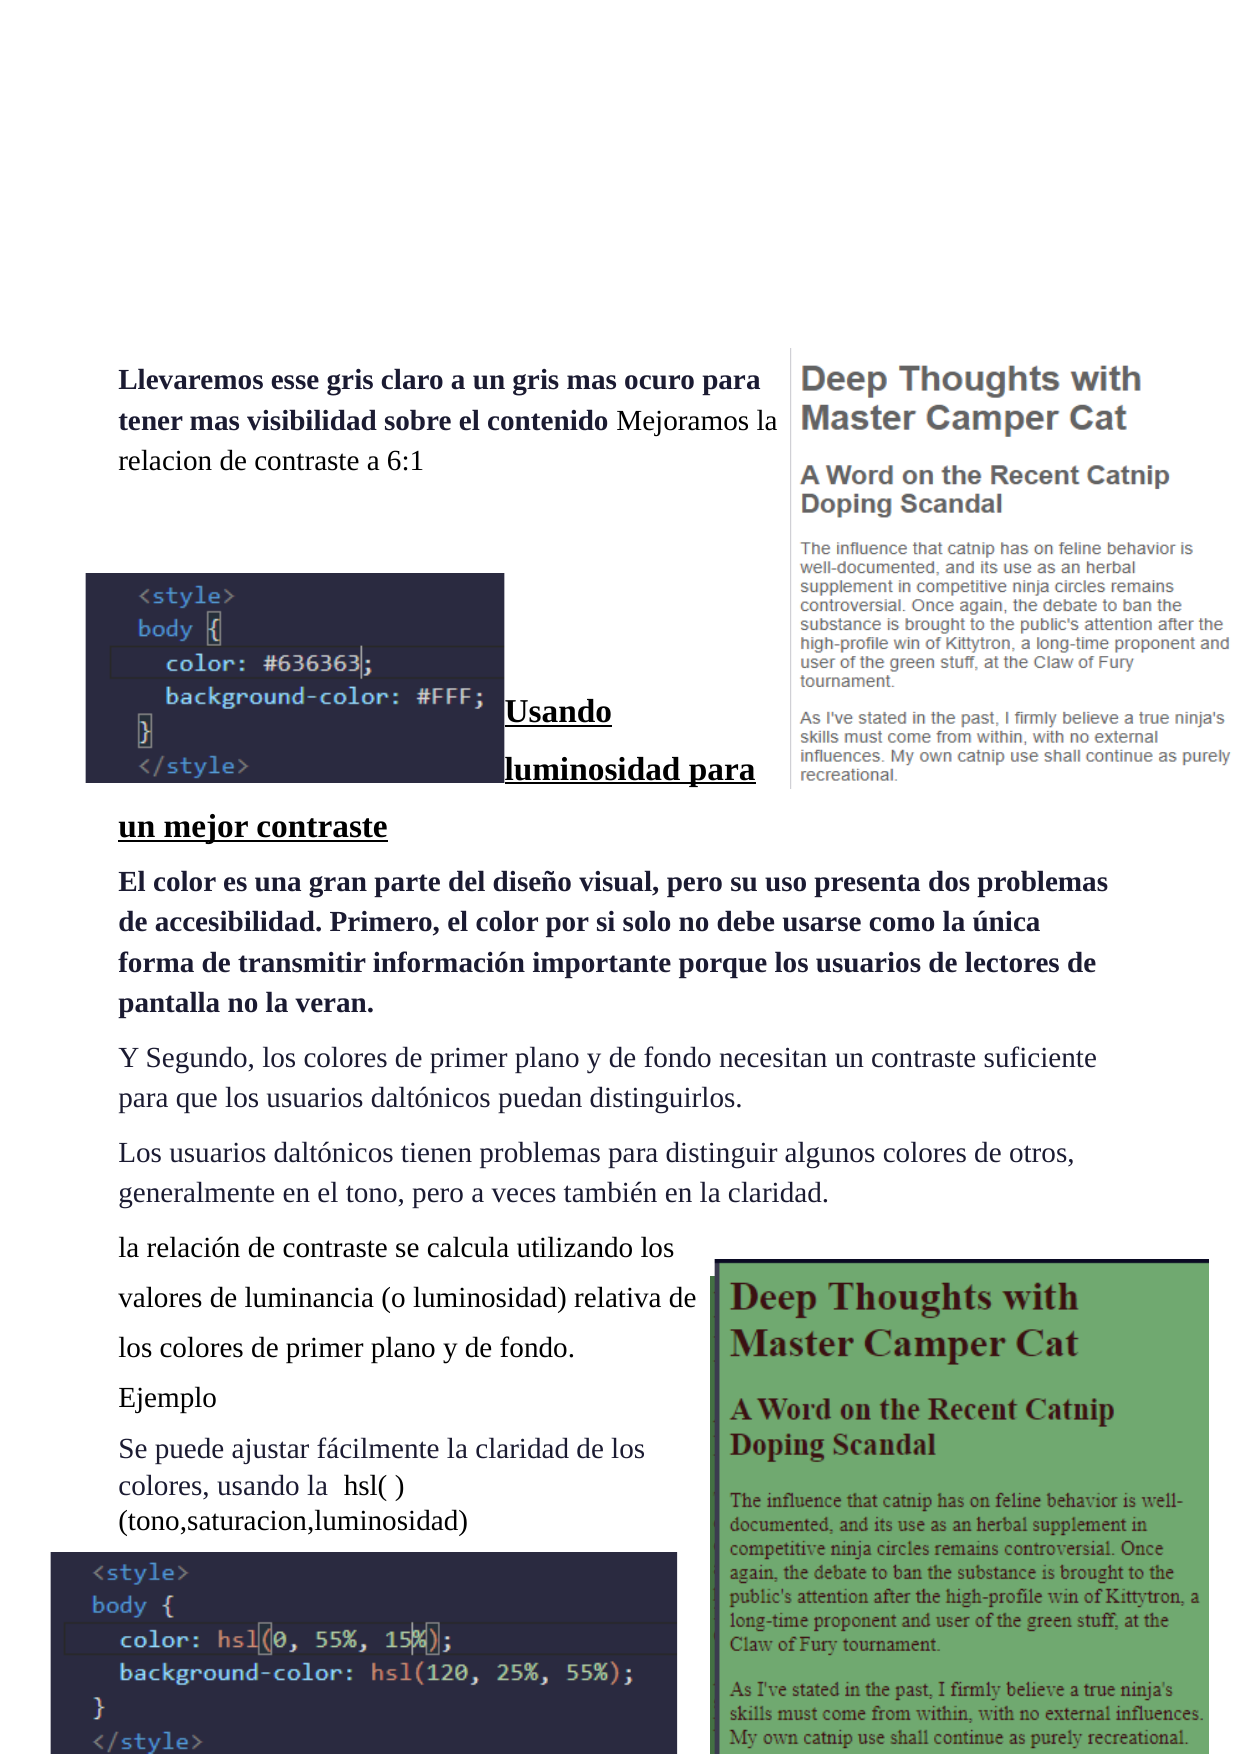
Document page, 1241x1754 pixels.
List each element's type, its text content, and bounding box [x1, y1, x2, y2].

text Se puede ajustar fácilmente la claridad de los colores, usando la hsl( ) [118, 1431, 710, 1503]
text Llevaremos esse gris claro a un gris mas ocuro para tener mas visibilidad sobre el contenido Mejoramos la relacion de contraste a 6:1 [118, 362, 790, 476]
text Y Segundo, los colores de primer plano y de fondo necesitan un contraste suficiente para que los usuarios daltónicos puedan distinguirlos. [118, 1040, 1122, 1113]
text El color es una gran parte del diseño visual, pero su uso presenta dos problemas de accesibilidad. Primero, el color por si solo no debe usarse como la única forma de transmitir información importante porque los usuarios de lectores de pantalla no la veran. [118, 864, 1122, 1018]
text (tono,saturacion,luminosidad) [118, 1503, 710, 1536]
text Ejemplo [118, 1381, 710, 1414]
text la relación de contraste se calcula utilizando los valores de luminancia (o luminosidad) relativa de los colores de primer plano y de fondo. [118, 1230, 1122, 1364]
text Usando luminosidad para un mejor contraste [118, 692, 1122, 845]
text Los usuarios daltónicos tienen problemas para distinguir algunos colores de otros, generalmente en el tono, pero a veces también en la claridad. [118, 1135, 1122, 1208]
